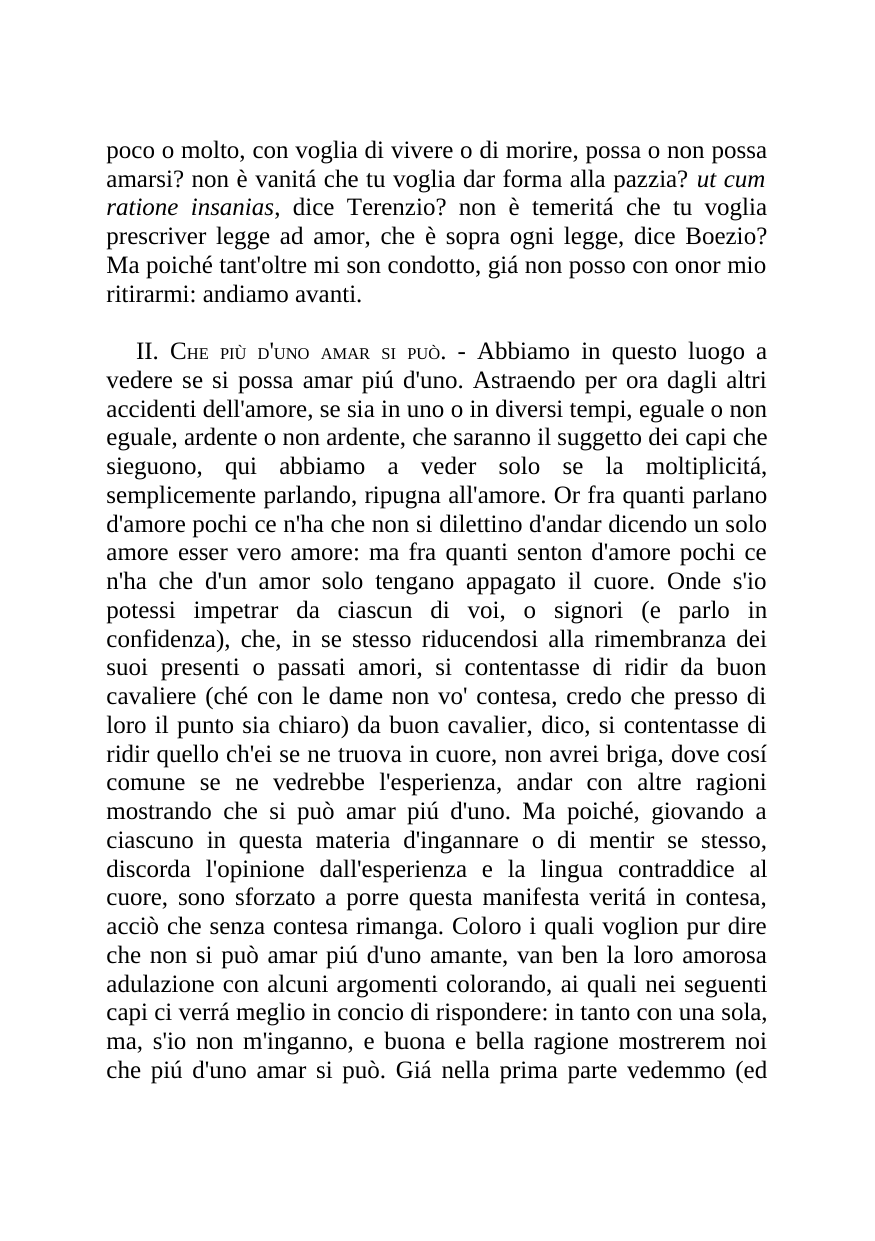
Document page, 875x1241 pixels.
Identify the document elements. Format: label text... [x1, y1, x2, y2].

text poco o molto, con voglia di vivere o di morire, possa o non possa amarsi? non è vanitá che tu voglia dar forma alla pazzia? ut cum ratione insanias, dice Terenzio? non è temeritá che tu voglia prescriver legge ad amor, che è sopra ogni legge, dice Boezio? Ma poiché tant'oltre mi son condotto, giá non posso con onor mio ritirarmi: andiamo avanti. [106, 135, 768, 307]
text II. Che più d'uno amar si può. - Abbiamo in questo luogo a vedere se si possa amar piú d'uno. Astraendo per ora dagli altri accidenti dell'amore, se sia in uno o in diversi tempi, eguale o non eguale, ardente o non ardente, che saranno il suggetto dei capi che sieguono, qui abbiamo a veder solo se la moltiplicitá, semplicemente parlando, ripugna all'amore. Or fra quanti parlano d'amore pochi ce n'ha che non si dilettino d'andar dicendo un solo amore esser vero amore: ma fra quanti senton d'amore pochi ce n'ha che d'un amor solo tengano appagato il cuore. Onde s'io potessi impetrar da ciascun di voi, o signori (e parlo in confidenza), che, in se stesso riducendosi alla rimembranza dei suoi presenti o passati amori, si contentasse di ridir da buon cavaliere (ché con le dame non vo' contesa, credo che presso di loro il punto sia chiaro) da buon cavalier, dico, si contentasse di ridir quello ch'ei se ne truova in cuore, non avrei briga, dove cosí comune se ne vedrebbe l'esperienza, andar con altre ragioni mostrando che si può amar piú d'uno. Ma poiché, giovando a ciascuno in questa materia d'ingannare o di mentir se stesso, discorda l'opinione dall'esperienza e la lingua contraddice al cuore, sono sforzato a porre questa manifesta veritá in contesa, acciò che senza contesa rimanga. Coloro i quali voglion pur dire che non si può amar piú d'uno amante, van ben la loro amorosa adulazione con alcuni argomenti colorando, ai quali nei seguenti capi ci verrá meglio in concio di rispondere: in tanto con una sola, ma, s'io non m'inganno, e buona e bella ragione mostrerem noi che piú d'uno amar si può. Giá nella prima parte vedemmo (ed [106, 336, 768, 1084]
